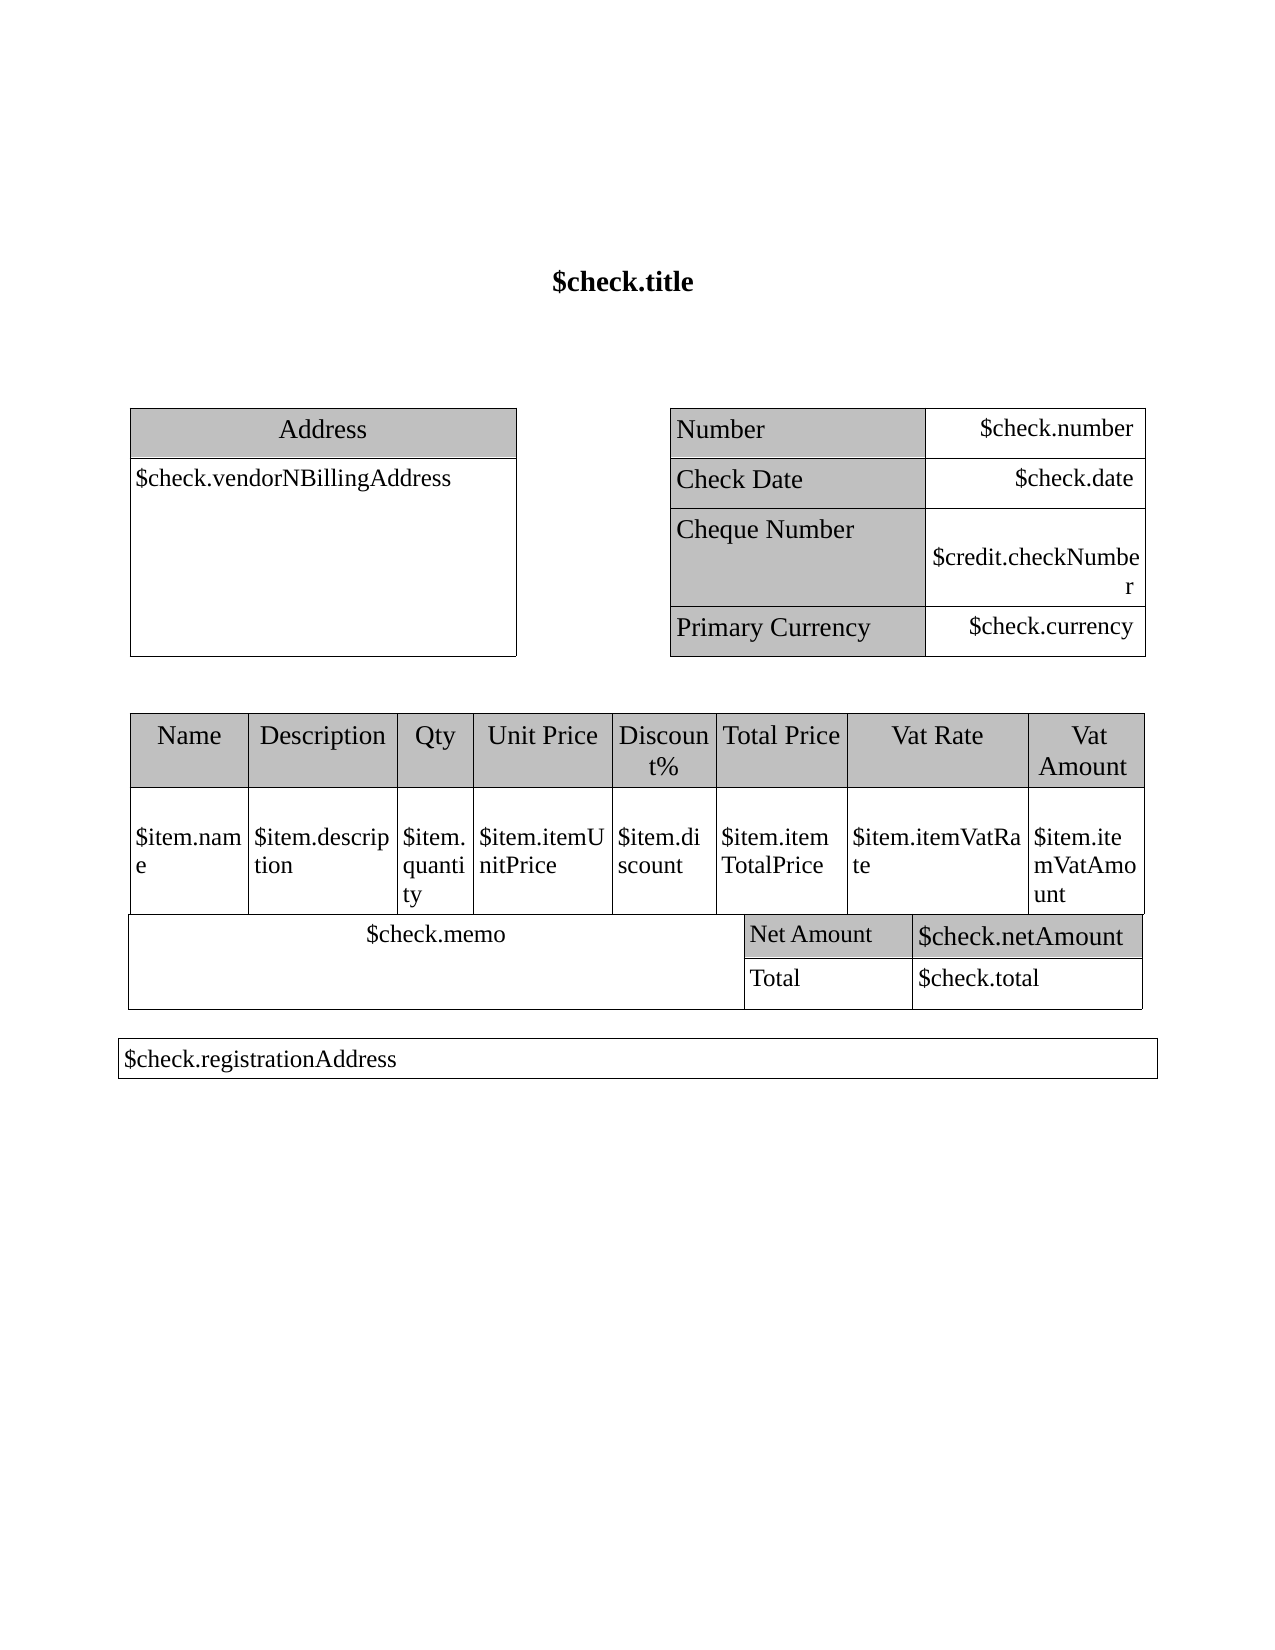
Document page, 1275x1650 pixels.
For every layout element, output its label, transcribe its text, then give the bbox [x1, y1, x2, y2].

table_cell $item.name [131, 788, 248, 914]
table_header $check.registrationAddress [119, 1039, 1157, 1078]
table_header $check.memo [129, 915, 744, 1009]
table_header $check.number [926, 409, 1145, 457]
table_cell $item.itemVatRate [848, 788, 1028, 914]
table_cell $item.itemUnitPrice [474, 788, 612, 914]
table_cell $item.description [249, 788, 397, 914]
table_header Vat Rate [848, 714, 1028, 787]
table_header Address [131, 409, 516, 457]
table_cell Cheque Number [671, 509, 925, 606]
table_cell $item.discount [613, 788, 716, 914]
table_cell $item.quantity [398, 788, 473, 914]
table_header Qty [398, 714, 473, 787]
table_cell [517, 508, 670, 606]
table_cell [517, 606, 670, 656]
table_header Unit Price [474, 714, 612, 787]
table_cell Total [745, 959, 912, 1009]
table_header Discount% [613, 714, 716, 787]
table_header Name [131, 714, 248, 787]
table_cell $credit.checkNumber [926, 509, 1145, 606]
table_cell $item.itemVatAmount [1029, 788, 1144, 914]
table_cell $item.itemTotalPrice [717, 788, 847, 914]
table_cell $check.vendorNBillingAddress [131, 459, 516, 656]
table_header Number [671, 409, 925, 457]
table_cell [517, 458, 670, 508]
table_cell $check.currency [926, 607, 1145, 656]
table_cell Primary Currency [671, 607, 925, 656]
table_cell Check Date [671, 459, 925, 508]
table_header Net Amount [745, 915, 912, 957]
table_header Description [249, 714, 397, 787]
table_cell $check.date [926, 459, 1145, 508]
table_header $check.title [114, 201, 1139, 366]
table_header $check.netAmount [913, 915, 1142, 957]
table_header [517, 408, 670, 457]
table_cell $check.total [913, 959, 1142, 1009]
table_header Vat Amount [1029, 714, 1144, 787]
table_header Total Price [717, 714, 847, 787]
